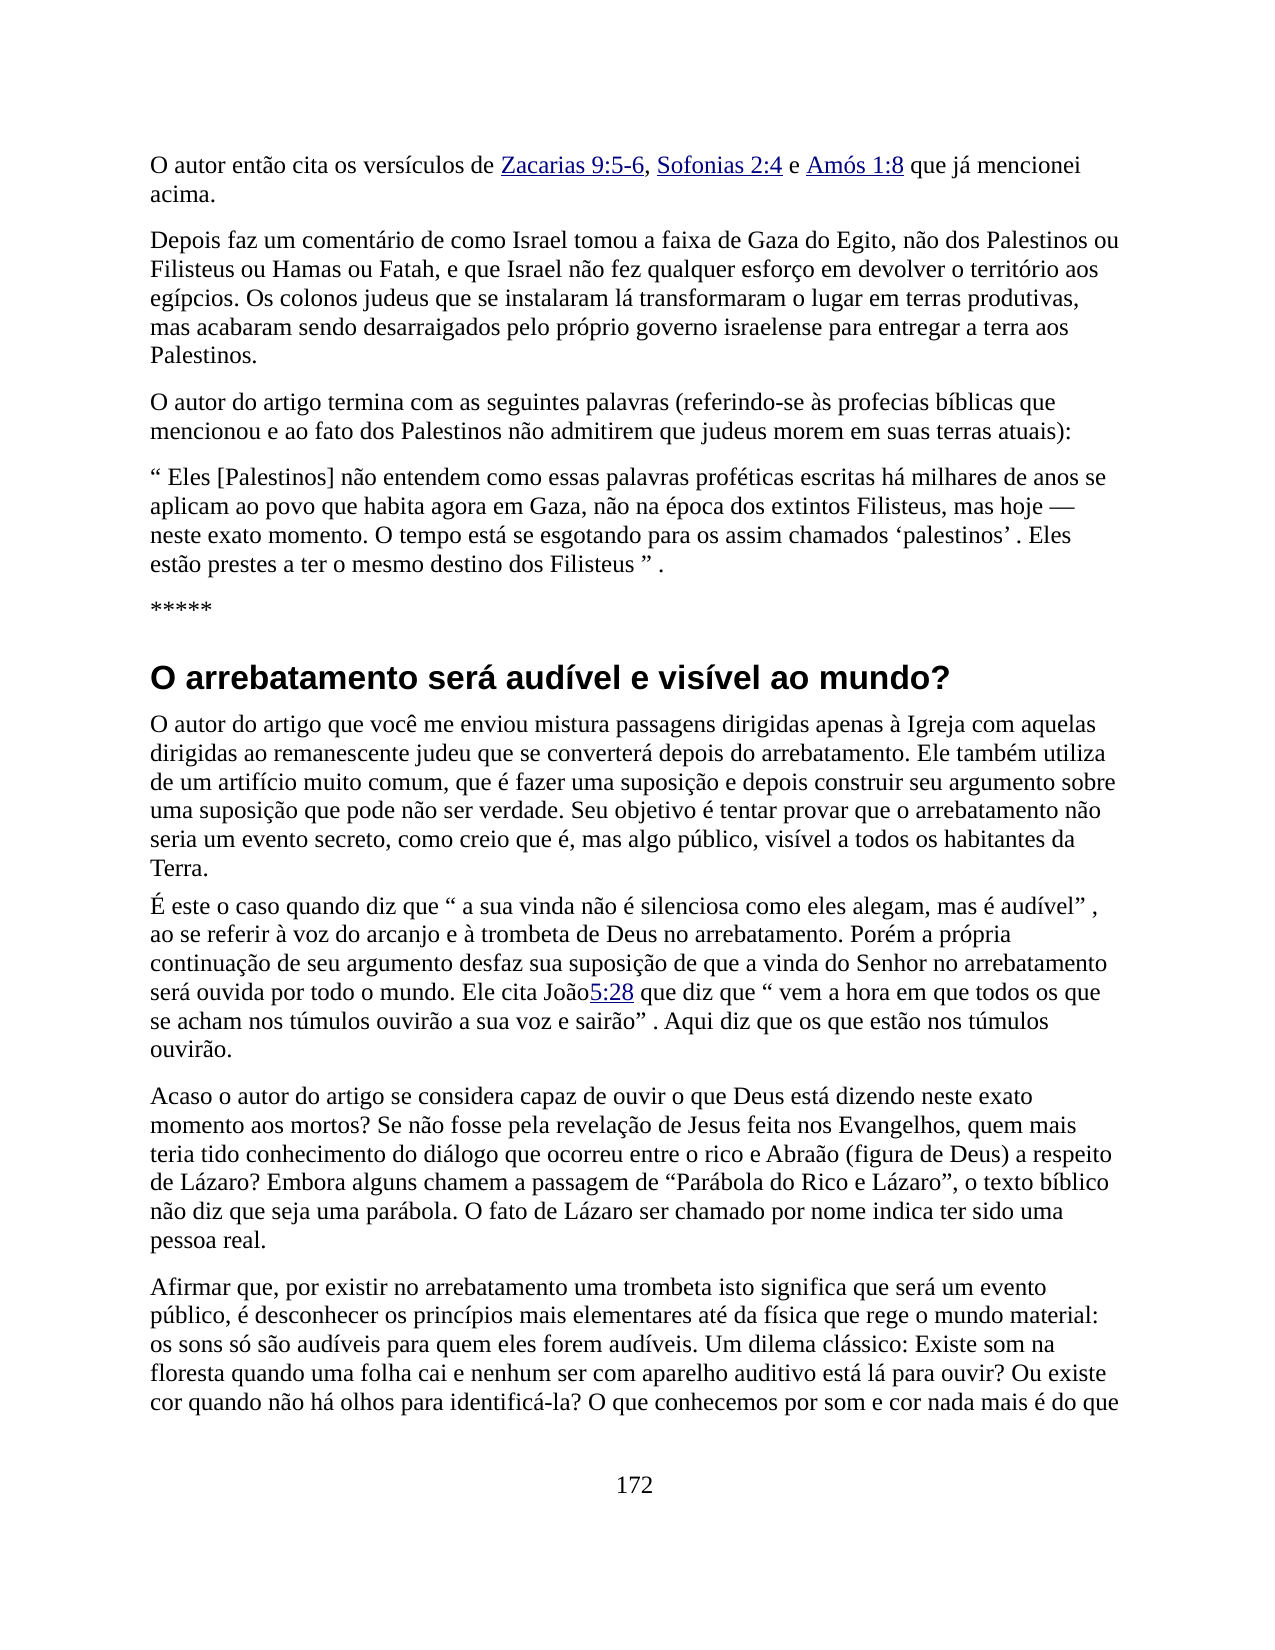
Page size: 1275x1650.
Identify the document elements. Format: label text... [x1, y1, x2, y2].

text É este o caso quando diz que “ a sua vinda não é silenciosa como eles alegam, mas é audível” , ao se referir à voz do arcanjo e à trombeta de Deus no arrebatamento. Porém a própria continuação de seu argumento desfaz sua suposição de que a vinda do Senhor no arrebatamento será ouvida por todo o mundo. Ele cita João5:28 que diz que “ vem a hora em que todos os que se acham nos túmulos ouvirão a sua voz e sairão” . Aqui diz que os que estão nos túmulos ouvirão. [150, 891, 1125, 1063]
text “ Eles [Palestinos] não entendem como essas palavras proféticas escritas há milhares de anos se aplicam ao povo que habita agora em Gaza, não na época dos extintos Filisteus, mas hoje — neste exato momento. O tempo está se esgotando para os assim chamados ‘palestinos’ . Eles estão prestes a ter o mesmo destino dos Filisteus ” . [150, 462, 1125, 577]
text O autor do artigo que você me enviou mistura passagens dirigidas apenas à Igreja com aquelas dirigidas ao remanescente judeu que se converterá depois do arrebatamento. Ele também utiliza de um artifício muito comum, que é fazer uma suposição e depois construir seu argumento sobre uma suposição que pode não ser verdade. Seu objetivo é tentar provar que o arrebatamento não seria um evento secreto, como creio que é, mas algo público, visível a todos os habitantes da Terra. [150, 709, 1125, 882]
subtitle O arrebatamento será audível e visível ao mundo? [150, 658, 1125, 697]
text O autor do artigo termina com as seguintes palavras (referindo-se às profecias bíblicas que mencionou e ao fato dos Palestinos não admitirem que judeus morem em suas terras atuais): [150, 387, 1125, 444]
text Acaso o autor do artigo se considera capaz de ouvir o que Deus está dizendo neste exato momento aos mortos? Se não fosse pela revelação de Jesus feita nos Evangelhos, quem mais teria tido conhecimento do diálogo que ocorreu entre o rico e Abraão (figura de Deus) a respeito de Lázaro? Embora alguns chamem a passagem de “Parábola do Rico e Lázaro”, o texto bíblico não diz que seja uma parábola. O fato de Lázaro ser chamado por nome indica ter sido uma pessoa real. [150, 1081, 1125, 1254]
text Depois faz um comentário de como Israel tomou a faixa de Gaza do Egito, não dos Palestinos ou Filisteus ou Hamas ou Fatah, e que Israel não fez qualquer esforço em devolver o território aos egípcios. Os colonos judeus que se instalaram lá transformaram o lugar em terras produtivas, mas acabaram sendo desarraigados pelo próprio governo israelense para entregar a terra aos Palestinos. [150, 225, 1125, 369]
text Afirmar que, por existir no arrebatamento uma trombeta isto significa que será um evento público, é desconhecer os princípios mais elementares até da física que rege o mundo material: os sons só são audíveis para quem eles forem audíveis. Um dilema clássico: Existe som na floresta quando uma folha cai e nenhum ser com aparelho auditivo está lá para ouvir? Ou existe cor quando não há olhos para identificá-la? O que conhecemos por som e cor nada mais é do que [150, 1272, 1125, 1415]
text ***** [150, 595, 1125, 624]
text O autor então cita os versículos de Zacarias 9:5-6, Sofonias 2:4 e Amós 1:8 que já mencionei acima. [150, 150, 1125, 207]
